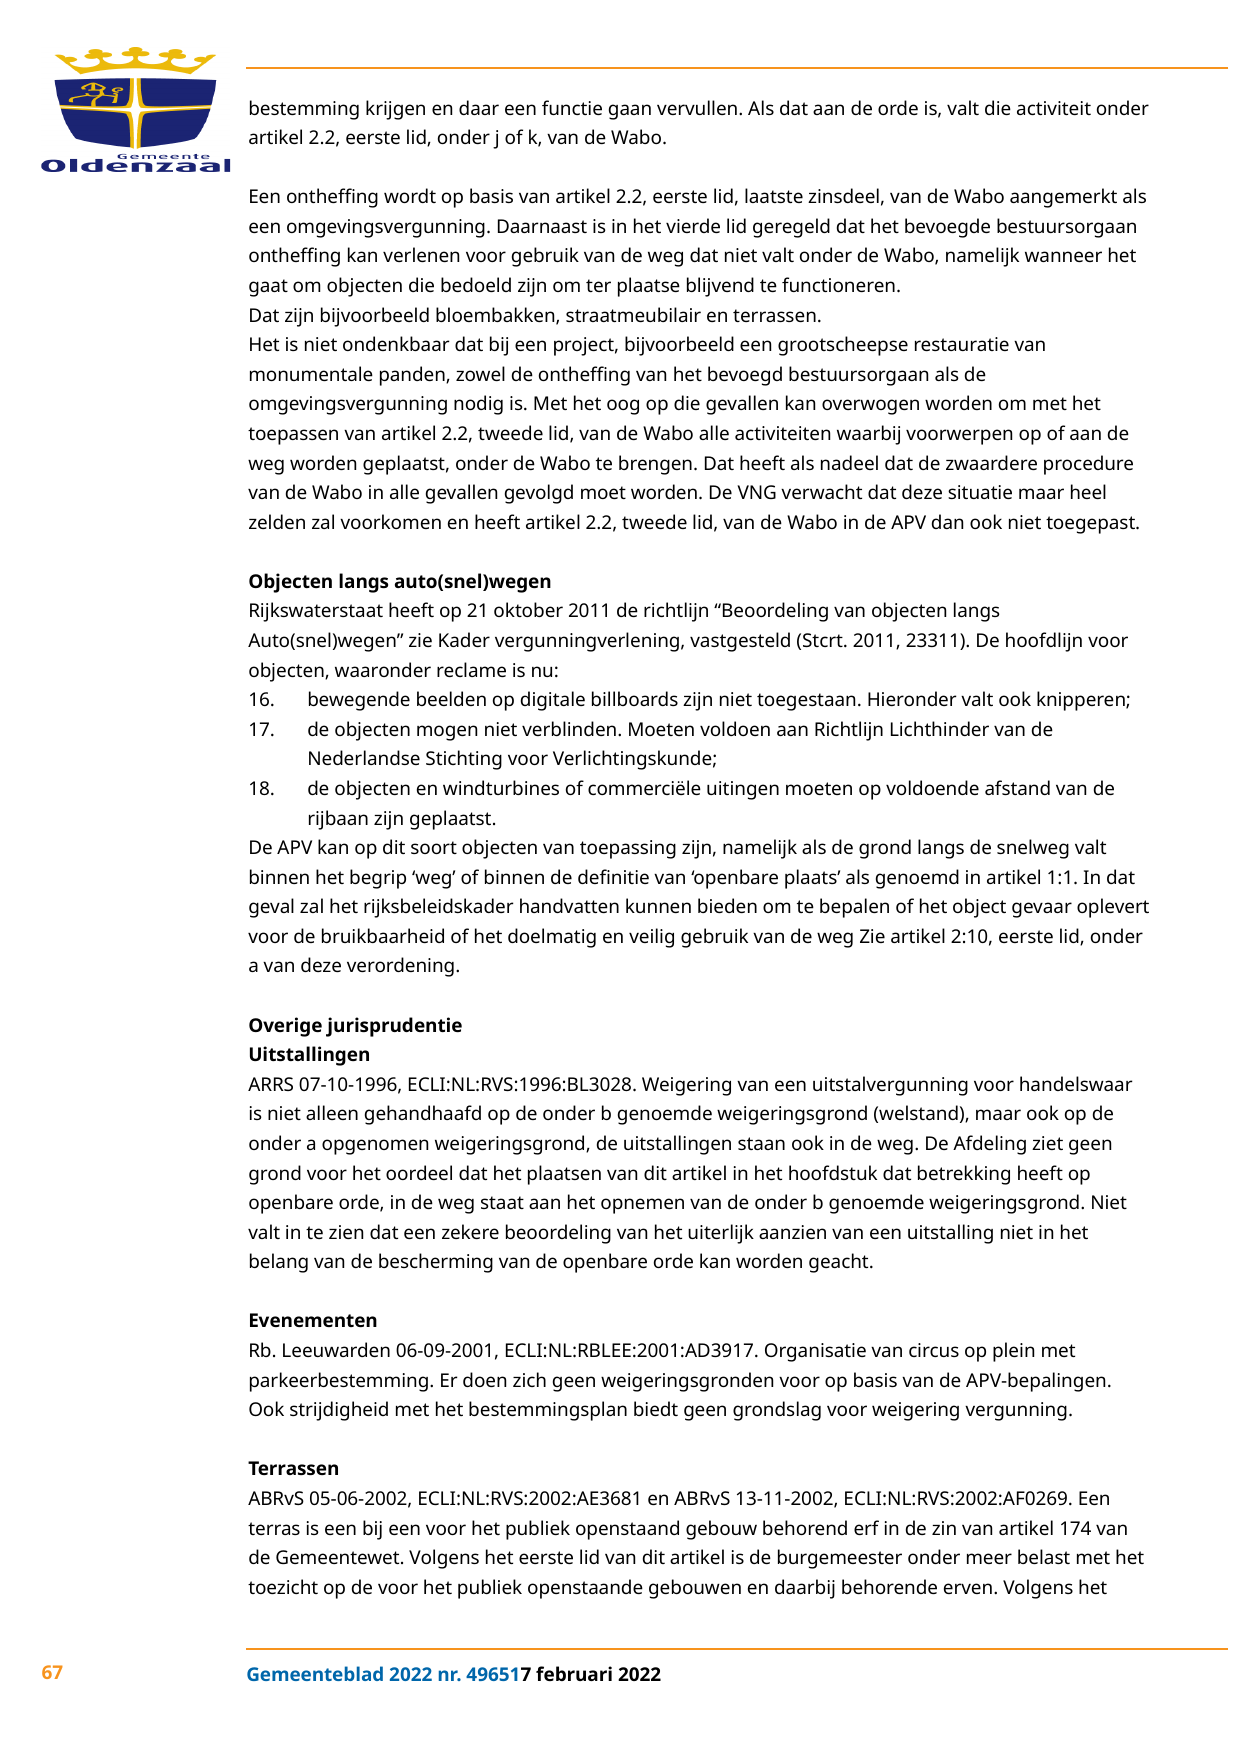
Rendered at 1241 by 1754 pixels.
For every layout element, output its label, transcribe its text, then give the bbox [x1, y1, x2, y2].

text De APV kan op dit soort objecten van toepassing zijn, namelijk als de grond langs de snelweg valt binnen het begrip ‘weg’ of binnen de definitie van ‘openbare plaats’ als genoemd in artikel 1:1. In dat geval zal het rijksbeleidskader handvatten kunnen bieden om te bepalen of het object gevaar oplevert voor de bruikbaarheid of het doelmatig en veilig gebruik van de weg Zie artikel 2:10, eerste lid, onder a van deze verordening. [248, 834, 1152, 978]
text Objecten langs auto(snel)wegen [248, 568, 1152, 594]
text Terrassen [248, 1456, 1152, 1481]
text Rb. Leeuwarden 06-09-2001, ECLI:NL:RBLEE:2001:AD3917. Organisatie van circus op plein met parkeerbestemming. Er doen zich geen weigeringsgronden voor op basis van de APV-bepalingen. Ook strijdigheid met het bestemmingsplan biedt geen grondslag voor weigering vergunning. [248, 1337, 1152, 1422]
list de objecten en windturbines of commerciële uitingen moeten op voldoende afstand van de rijbaan zijn geplaatst. [248, 775, 1152, 831]
text bestemming krijgen en daar een functie gaan vervullen. Als dat aan de orde is, valt die activiteit onder artikel 2.2, eerste lid, onder j of k, van de Wabo. [248, 95, 1152, 150]
text Overige jurisprudentie [248, 1012, 1152, 1038]
text Een ontheffing wordt op basis van artikel 2.2, eerste lid, laatste zinsdeel, van de Wabo aangemerkt als een omgevingsvergunning. Daarnaast is in het vierde lid geregeld dat het bevoegde bestuursorgaan ontheffing kan verlenen voor gebruik van de weg dat niet valt onder de Wabo, namelijk wanneer het gaat om objecten die bedoeld zijn om ter plaatse blijvend te functioneren. [248, 183, 1152, 298]
text ARRS 07-10-1996, ECLI:NL:RVS:1996:BL3028. Weigering van een uitstalvergunning voor handelswaar is niet alleen gehandhaafd op de onder b genoemde weigeringsgrond (welstand), maar ook op de onder a opgenomen weigeringsgrond, de uitstallingen staan ook in de weg. De Afdeling ziet geen grond voor het oordeel dat het plaatsen van dit artikel in het hoofdstuk dat betrekking heeft op openbare orde, in de weg staat aan het opnemen van de onder b genoemde weigeringsgrond. Niet valt in te zien dat een zekere beoordeling van het uiterlijk aanzien van een uitstalling niet in het belang van de bescherming van de openbare orde kan worden geacht. [248, 1071, 1152, 1274]
text Evenementen [248, 1308, 1152, 1333]
list bewegende beelden op digitale billboards zijn niet toegestaan. Hieronder valt ook knipperen; [248, 686, 1152, 712]
text ABRvS 05-06-2002, ECLI:NL:RVS:2002:AE3681 en ABRvS 13-11-2002, ECLI:NL:RVS:2002:AF0269. Een terras is een bij een voor het publiek openstaand gebouw behorend erf in de zin van artikel 174 van de Gemeentewet. Volgens het eerste lid van dit artikel is de burgemeester onder meer belast met het toezicht op de voor het publiek openstaande gebouwen en daarbij behorende erven. Volgens het [248, 1485, 1152, 1600]
list de objecten mogen niet verblinden. Moeten voldoen aan Richtlijn Lichthinder van de Nederlandse Stichting voor Verlichtingskunde; [248, 716, 1152, 771]
text Dat zijn bijvoorbeeld bloembakken, straatmeubilair en terrassen. [248, 302, 1152, 328]
text Uitstallingen [248, 1041, 1152, 1067]
text Het is niet ondenkbaar dat bij een project, bijvoorbeeld een grootscheepse restauratie van monumentale panden, zowel de ontheffing van het bevoegd bestuursorgaan als de omgevingsvergunning nodig is. Met het oog op die gevallen kan overwogen worden om met het toepassen van artikel 2.2, tweede lid, van de Wabo alle activiteiten waarbij voorwerpen op of aan de weg worden geplaatst, onder de Wabo te brengen. Dat heeft als nadeel dat de zwaardere procedure van de Wabo in alle gevallen gevolgd moet worden. De VNG verwacht dat deze situatie maar heel zelden zal voorkomen en heeft artikel 2.2, tweede lid, van de Wabo in de APV dan ook niet toegepast. [248, 331, 1152, 535]
picture [41, 47, 231, 172]
text Rijkswaterstaat heeft op 21 oktober 2011 de richtlijn “Beoordeling van objecten langs Auto(snel)wegen” zie Kader vergunningverlening, vastgesteld (Stcrt. 2011, 23311). De hoofdlijn voor objecten, waaronder reclame is nu: [248, 598, 1152, 683]
